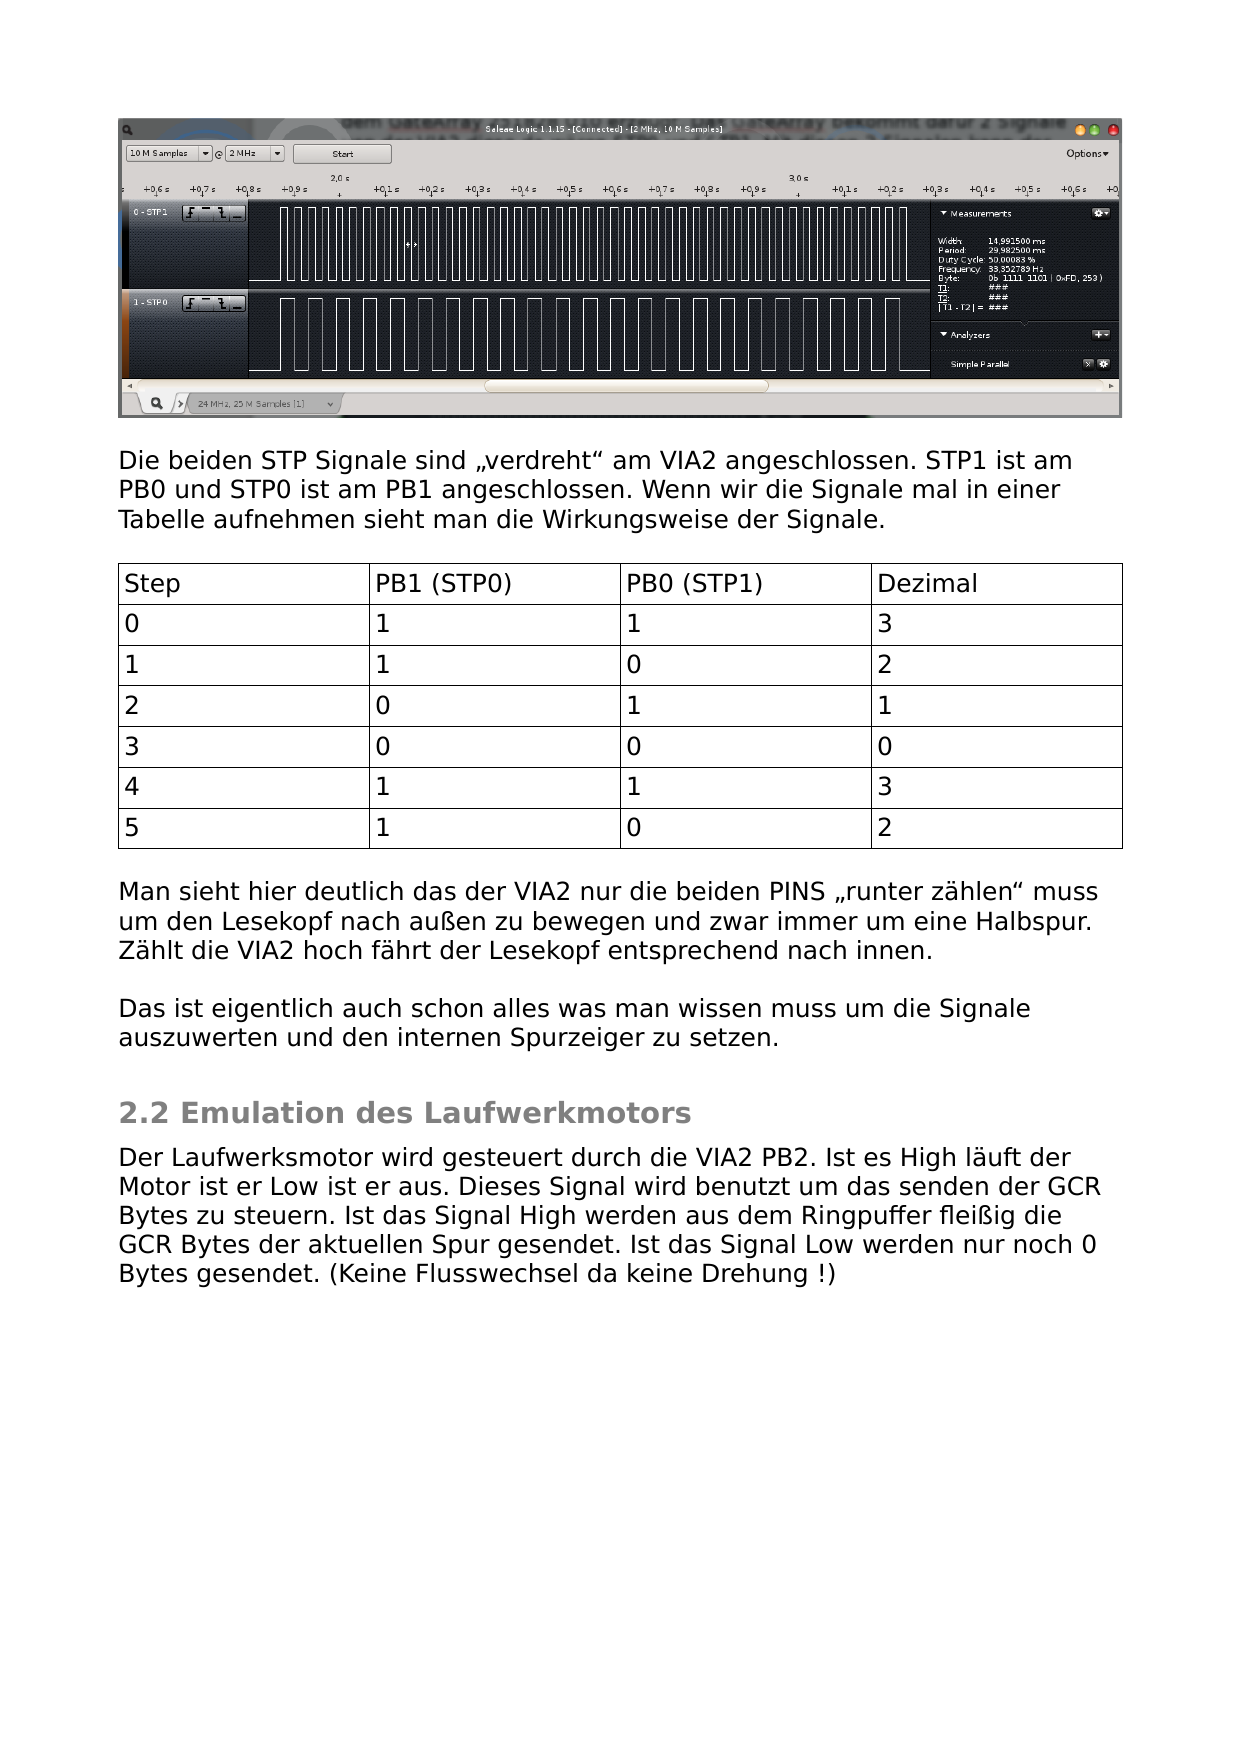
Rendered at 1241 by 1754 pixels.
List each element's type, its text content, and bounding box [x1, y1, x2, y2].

text Man sieht hier deutlich das der VIA2 nur die beiden PINS „runter zählen“ muss um den Lesekopf nach außen zu bewegen und zwar immer um eine Halbspur. [118, 877, 1122, 936]
table_cell 3 [872, 605, 1122, 644]
table_cell 0 [370, 686, 620, 726]
table_cell 3 [872, 768, 1122, 807]
text Die beiden STP Signale sind „verdreht“ am VIA2 angeschlossen. STP1 ist am PB0 und STP0 ist am PB1 angeschlossen. Wenn wir die Signale mal in einer Tabelle aufnehmen sieht man die Wirkungsweise der Signale. [118, 446, 1122, 534]
text Zählt die VIA2 hoch fährt der Lesekopf entsprechend nach innen. [118, 936, 1122, 965]
text Der Laufwerksmotor wird gesteuert durch die VIA2 PB2. Ist es High läuft der Motor ist er Low ist er aus. Dieses Signal wird benutzt um das senden der GCR Bytes zu steuern. Ist das Signal High werden aus dem Ringpuffer fleißig die GCR Bytes der aktuellen Spur gesendet. Ist das Signal Low werden nur noch 0 Bytes gesendet. (Keine Flusswechsel da keine Drehung !) [118, 1143, 1122, 1288]
table_cell 0 [621, 727, 871, 767]
table_cell 2 [872, 646, 1122, 685]
table_cell 0 [872, 727, 1122, 767]
text Das ist eigentlich auch schon alles was man wissen muss um die Signale auszuwerten und den internen Spurzeiger zu setzen. [118, 994, 1122, 1052]
table_cell 0 [119, 605, 369, 644]
table_cell 4 [119, 768, 369, 807]
table_cell 1 [621, 768, 871, 807]
table_cell 3 [119, 727, 369, 767]
table_header PB1 (STP0) [370, 564, 620, 604]
table_cell 0 [621, 809, 871, 848]
table_cell 2 [872, 809, 1122, 848]
table_cell 1 [621, 686, 871, 726]
table_cell 1 [370, 605, 620, 644]
table_cell 0 [621, 646, 871, 685]
table_header Step [119, 564, 369, 604]
table_cell 5 [119, 809, 369, 848]
table_cell 1 [370, 646, 620, 685]
table_cell 1 [370, 768, 620, 807]
table_cell 0 [370, 727, 620, 767]
table_header PB0 (STP1) [621, 564, 871, 604]
table_cell 1 [370, 809, 620, 848]
picture [118, 118, 1123, 418]
table_cell 1 [872, 686, 1122, 726]
table_cell 2 [119, 686, 369, 726]
table_cell 1 [621, 605, 871, 644]
table_cell 1 [119, 646, 369, 685]
table_header Dezimal [872, 564, 1122, 604]
subtitle 2.2 Emulation des Laufwerkmotors [118, 1096, 1122, 1130]
